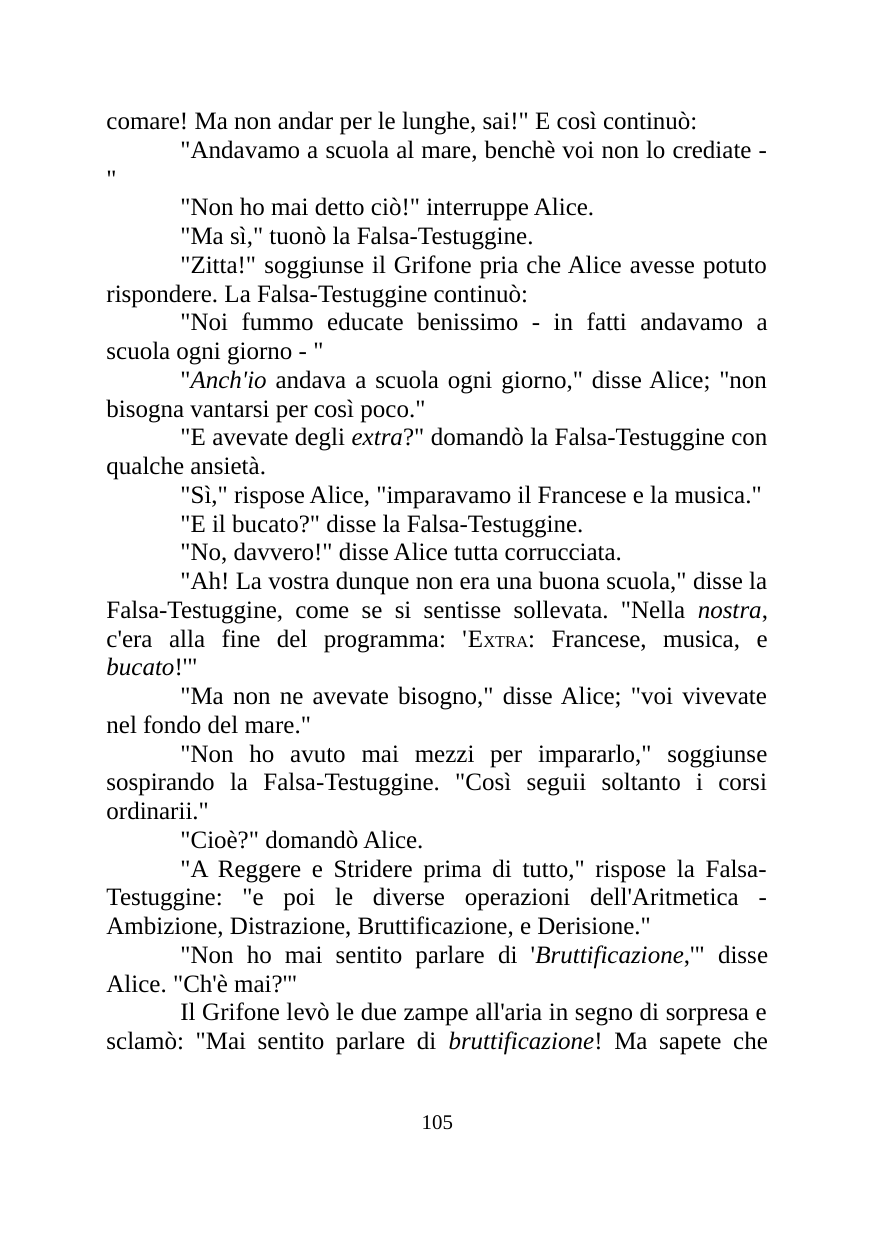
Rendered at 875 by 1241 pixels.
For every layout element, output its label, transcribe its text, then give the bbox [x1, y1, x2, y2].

text "Anch'io andava a scuola ogni giorno," disse Alice; "non bisogna vantarsi per così poco." [106, 365, 768, 422]
text "Andavamo a scuola al mare, benchè voi non lo crediate - " [106, 135, 768, 192]
text comare! Ma non andar per le lunghe, sai!" E così continuò: [106, 106, 768, 135]
text "Zitta!" soggiunse il Grifone pria che Alice avesse potuto rispondere. La Falsa-Testuggine continuò: [106, 250, 768, 307]
text "Non ho mai detto ciò!" interruppe Alice. [106, 192, 768, 221]
text "Ma sì," tuonò la Falsa-Testuggine. [106, 221, 768, 250]
text "Cioè?" domandò Alice. [106, 825, 768, 854]
text "Ah! La vostra dunque non era una buona scuola," disse la Falsa-Testuggine, come se si sentisse sollevata. "Nella nostra, c'era alla fine del programma: 'Extra: Francese, musica, e bucato!'" [106, 566, 768, 681]
text Il Grifone levò le due zampe all'aria in segno di sorpresa e sclamò: "Mai sentito parlare di bruttificazione! Ma sapete che [106, 997, 768, 1055]
text "E il bucato?" disse la Falsa-Testuggine. [106, 509, 768, 537]
text "No, davvero!" disse Alice tutta corrucciata. [106, 537, 768, 566]
text "Non ho avuto mai mezzi per impararlo," soggiunse sospirando la Falsa-Testuggine. "Così seguii soltanto i corsi ordinarii." [106, 739, 768, 825]
text "Non ho mai sentito parlare di 'Bruttificazione,'" disse Alice. "Ch'è mai?'" [106, 940, 768, 997]
text "A Reggere e Stridere prima di tutto," rispose la Falsa-Testuggine: "e poi le diverse operazioni dell'Aritmetica - Ambizione, Distrazione, Bruttificazione, e Derisione." [106, 854, 768, 940]
text "Ma non ne avevate bisogno," disse Alice; "voi vivevate nel fondo del mare." [106, 681, 768, 739]
text "Sì," rispose Alice, "imparavamo il Francese e la musica." [106, 480, 768, 509]
text "E avevate degli extra?" domandò la Falsa-Testuggine con qualche ansietà. [106, 422, 768, 480]
text "Noi fummo educate benissimo - in fatti andavamo a scuola ogni giorno - " [106, 307, 768, 365]
